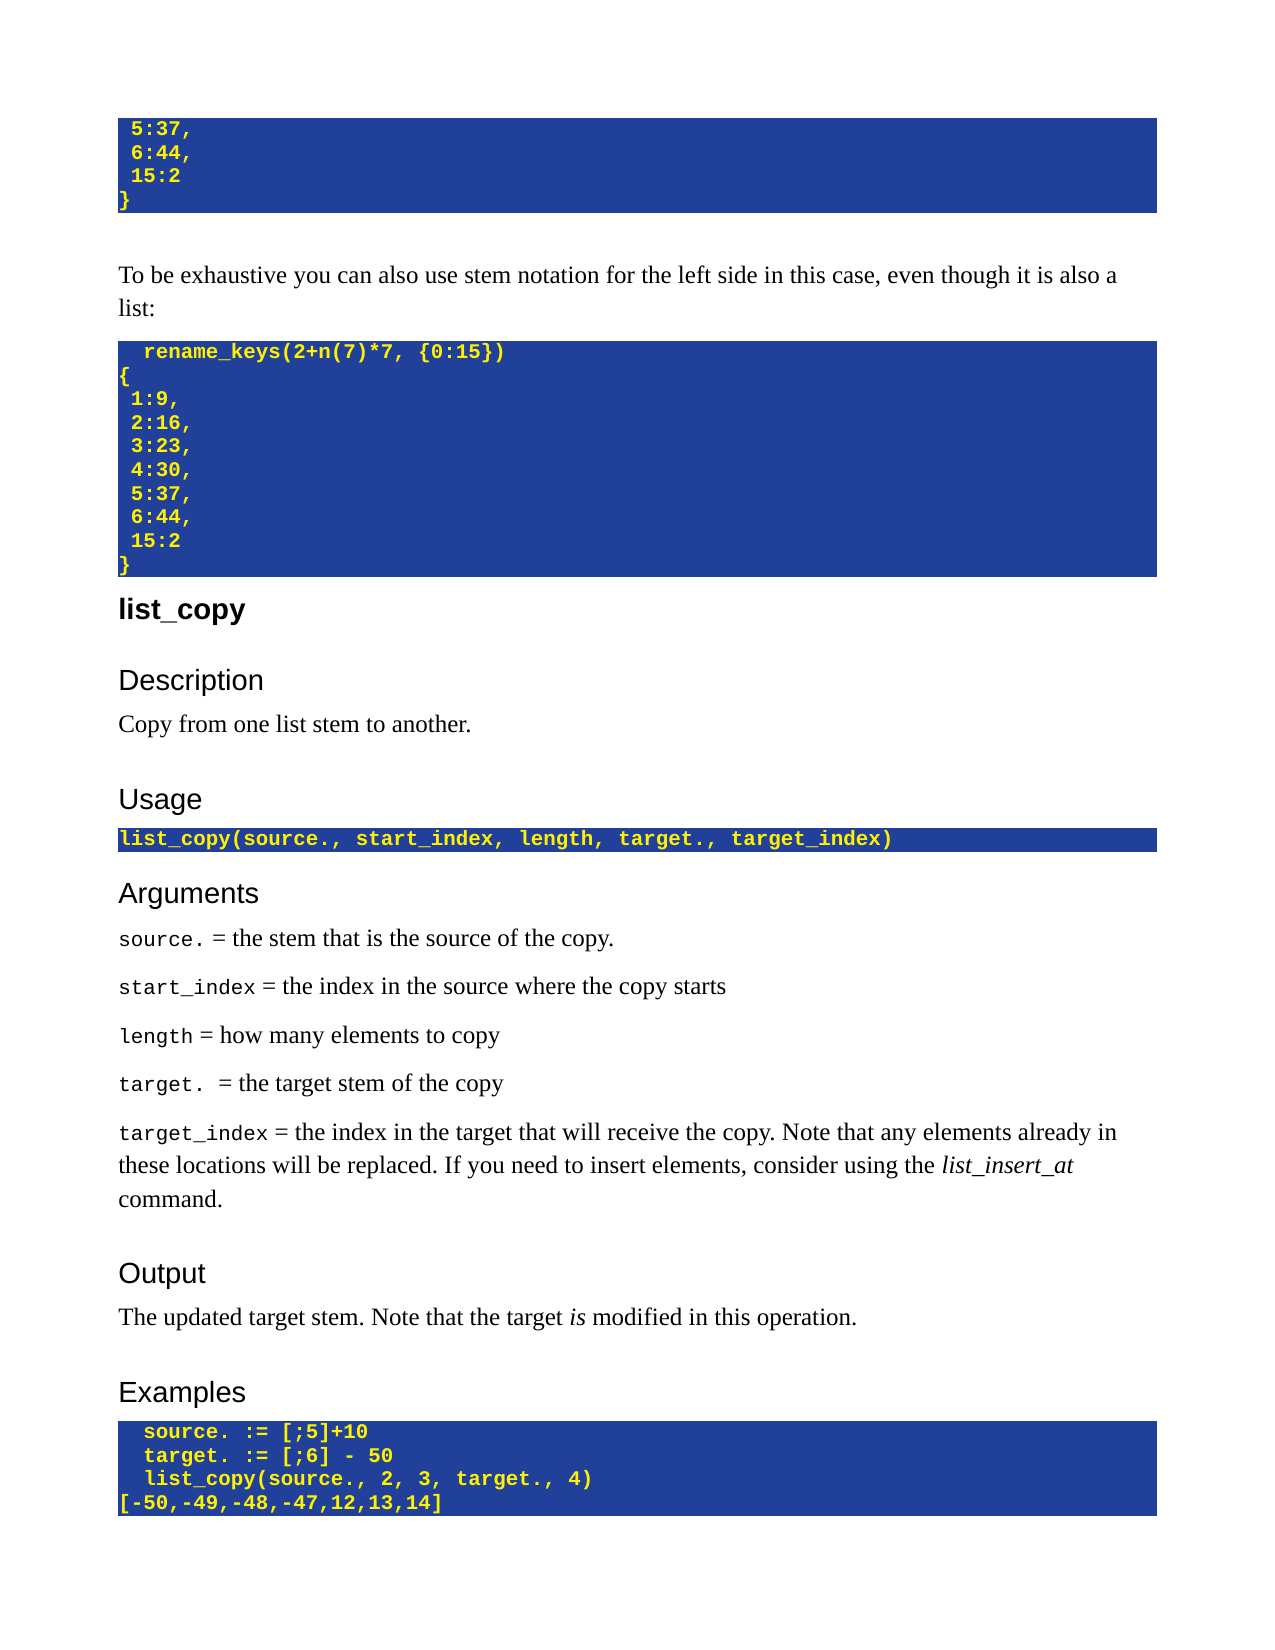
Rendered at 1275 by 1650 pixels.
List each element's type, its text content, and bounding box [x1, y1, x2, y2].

text 5:37, [118, 118, 1157, 142]
text } [118, 554, 1157, 577]
subtitle Usage [118, 782, 1157, 815]
text 3:23, [118, 436, 1157, 459]
text start_index = the index in the source where the copy starts [118, 971, 1157, 1001]
text target. := [;6] - 50 [118, 1444, 1157, 1468]
text { [118, 364, 1157, 388]
text 6:44, [118, 142, 1157, 165]
text 15:2 [118, 530, 1157, 554]
subtitle Arguments [118, 877, 1157, 910]
text 15:2 [118, 165, 1157, 189]
text To be exhaustive you can also use stem notation for the left side in this case, even though it is also a list: [118, 260, 1157, 322]
text source. = the stem that is the source of the copy. [118, 923, 1157, 952]
text length = how many elements to copy [118, 1020, 1157, 1049]
text list_copy(source., 2, 3, target., 4) [118, 1468, 1157, 1492]
text [-50,-49,-48,-47,12,13,14] [118, 1492, 1157, 1516]
text target_index = the index in the target that will receive the copy. Note that any elements already in these locations will be replaced. If you need to insert elements, consider using the list_insert_at command. [118, 1117, 1157, 1212]
subtitle Examples [118, 1375, 1157, 1408]
text list_copy(source., start_index, length, target., target_index) [118, 828, 1157, 852]
text The updated target stem. Note that the target is modified in this operation. [118, 1302, 1157, 1331]
text rename_keys(2+n(7)*7, {0:15}) [118, 341, 1157, 364]
text 4:30, [118, 459, 1157, 483]
subtitle Output [118, 1256, 1157, 1290]
text } [118, 189, 1157, 213]
text 6:44, [118, 506, 1157, 530]
subtitle Description [118, 663, 1157, 697]
text 1:9, [118, 388, 1157, 412]
text Copy from one list stem to another. [118, 709, 1157, 738]
text target. = the target stem of the copy [118, 1068, 1157, 1098]
subtitle list_copy [118, 592, 1157, 626]
text 5:37, [118, 483, 1157, 506]
text 2:16, [118, 412, 1157, 436]
text source. := [;5]+10 [118, 1421, 1157, 1444]
